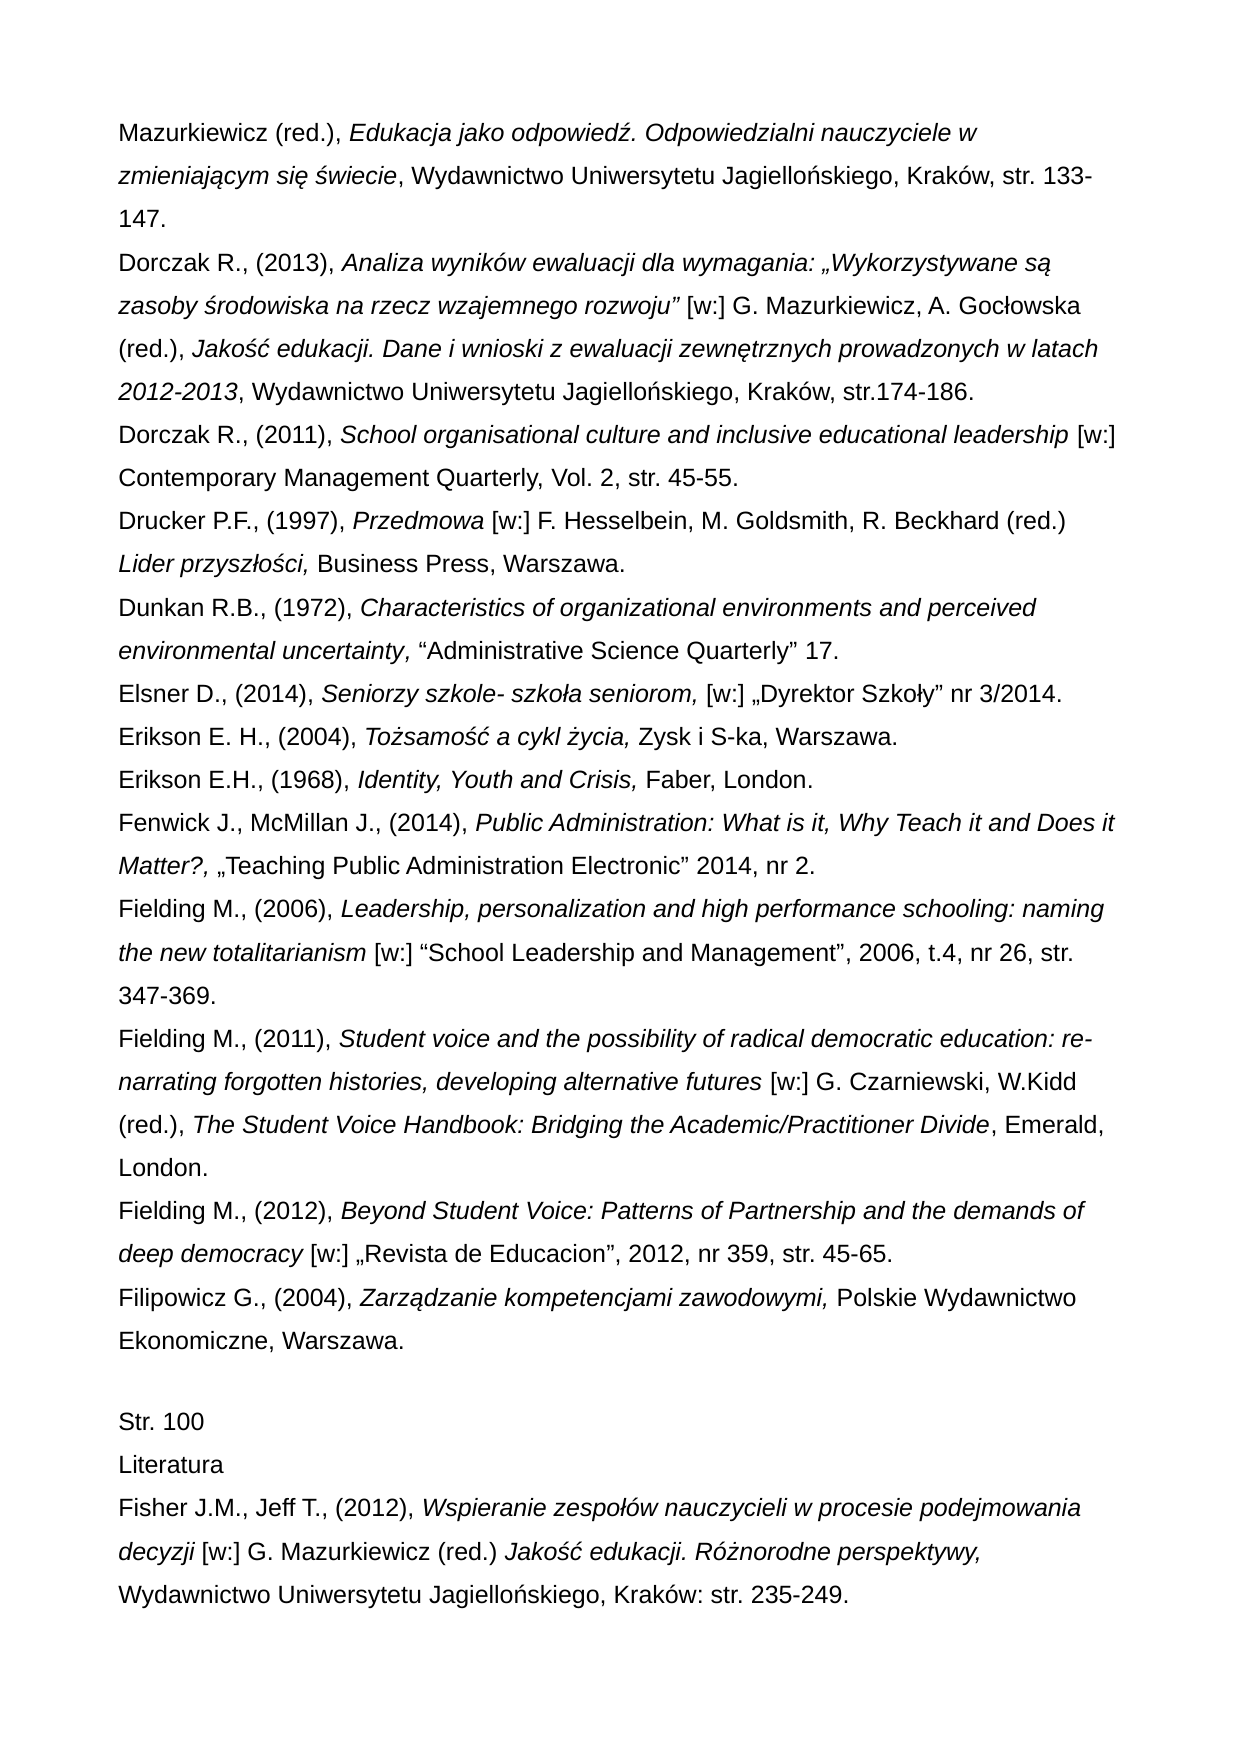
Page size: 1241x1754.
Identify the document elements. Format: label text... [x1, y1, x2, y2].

text Dorczak R., (2011), School organisational culture and inclusive educational leadership [w:] Contemporary Management Quarterly, Vol. 2, str. 45-55. [118, 420, 1122, 492]
text Erikson E.H., (1968), Identity, Youth and Crisis, Faber, London. [118, 765, 1122, 794]
text Fisher J.M., Jeff T., (2012), Wspieranie zespołów nauczycieli w procesie podejmowania decyzji [w:] G. Mazurkiewicz (red.) Jakość edukacji. Różnorodne perspektywy, Wydawnictwo Uniwersytetu Jagiellońskiego, Kraków: str. 235-249. [118, 1493, 1122, 1608]
text Literatura [118, 1450, 1122, 1479]
text Filipowicz G., (2004), Zarządzanie kompetencjami zawodowymi, Polskie Wydawnictwo Ekonomiczne, Warszawa. [118, 1282, 1122, 1354]
text Fielding M., (2012), Beyond Student Voice: Patterns of Partnership and the demands of deep democracy [w:] „Revista de Educacion”, 2012, nr 359, str. 45-65. [118, 1196, 1122, 1268]
text Dorczak R., (2013), Analiza wyników ewaluacji dla wymagania: „Wykorzystywane są zasoby środowiska na rzecz wzajemnego rozwoju” [w:] G. Mazurkiewicz, A. Gocłowska (red.), Jakość edukacji. Dane i wnioski z ewaluacji zewnętrznych prowadzonych w latach 2012-2013, Wydawnictwo Uniwersytetu Jagiellońskiego, Kraków, str.174-186. [118, 247, 1122, 406]
text Fielding M., (2006), Leadership, personalization and high performance schooling: naming the new totalitarianism [w:] “School Leadership and Management”, 2006, t.4, nr 26, str. 347-369. [118, 894, 1122, 1009]
text Drucker P.F., (1997), Przedmowa [w:] F. Hesselbein, M. Goldsmith, R. Beckhard (red.) Lider przyszłości, Business Press, Warszawa. [118, 506, 1122, 578]
text Dunkan R.B., (1972), Characteristics of organizational environments and perceived environmental uncertainty, “Administrative Science Quarterly” 17. [118, 592, 1122, 664]
text Erikson E. H., (2004), Tożsamość a cykl życia, Zysk i S-ka, Warszawa. [118, 722, 1122, 751]
text Elsner D., (2014), Seniorzy szkole- szkoła seniorom, [w:] „Dyrektor Szkoły” nr 3/2014. [118, 679, 1122, 707]
text Fenwick J., McMillan J., (2014), Public Administration: What is it, Why Teach it and Does it Matter?, „Teaching Public Administration Electronic” 2014, nr 2. [118, 808, 1122, 880]
text Str. 100 [118, 1407, 1122, 1436]
text Mazurkiewicz (red.), Edukacja jako odpowiedź. Odpowiedzialni nauczyciele w zmieniającym się świecie, Wydawnictwo Uniwersytetu Jagiellońskiego, Kraków, str. 133-147. [118, 118, 1122, 233]
text Fielding M., (2011), Student voice and the possibility of radical democratic education: re-narrating forgotten histories, developing alternative futures [w:] G. Czarniewski, W.Kidd (red.), The Student Voice Handbook: Bridging the Academic/Practitioner Divide, Emerald, London. [118, 1024, 1122, 1182]
